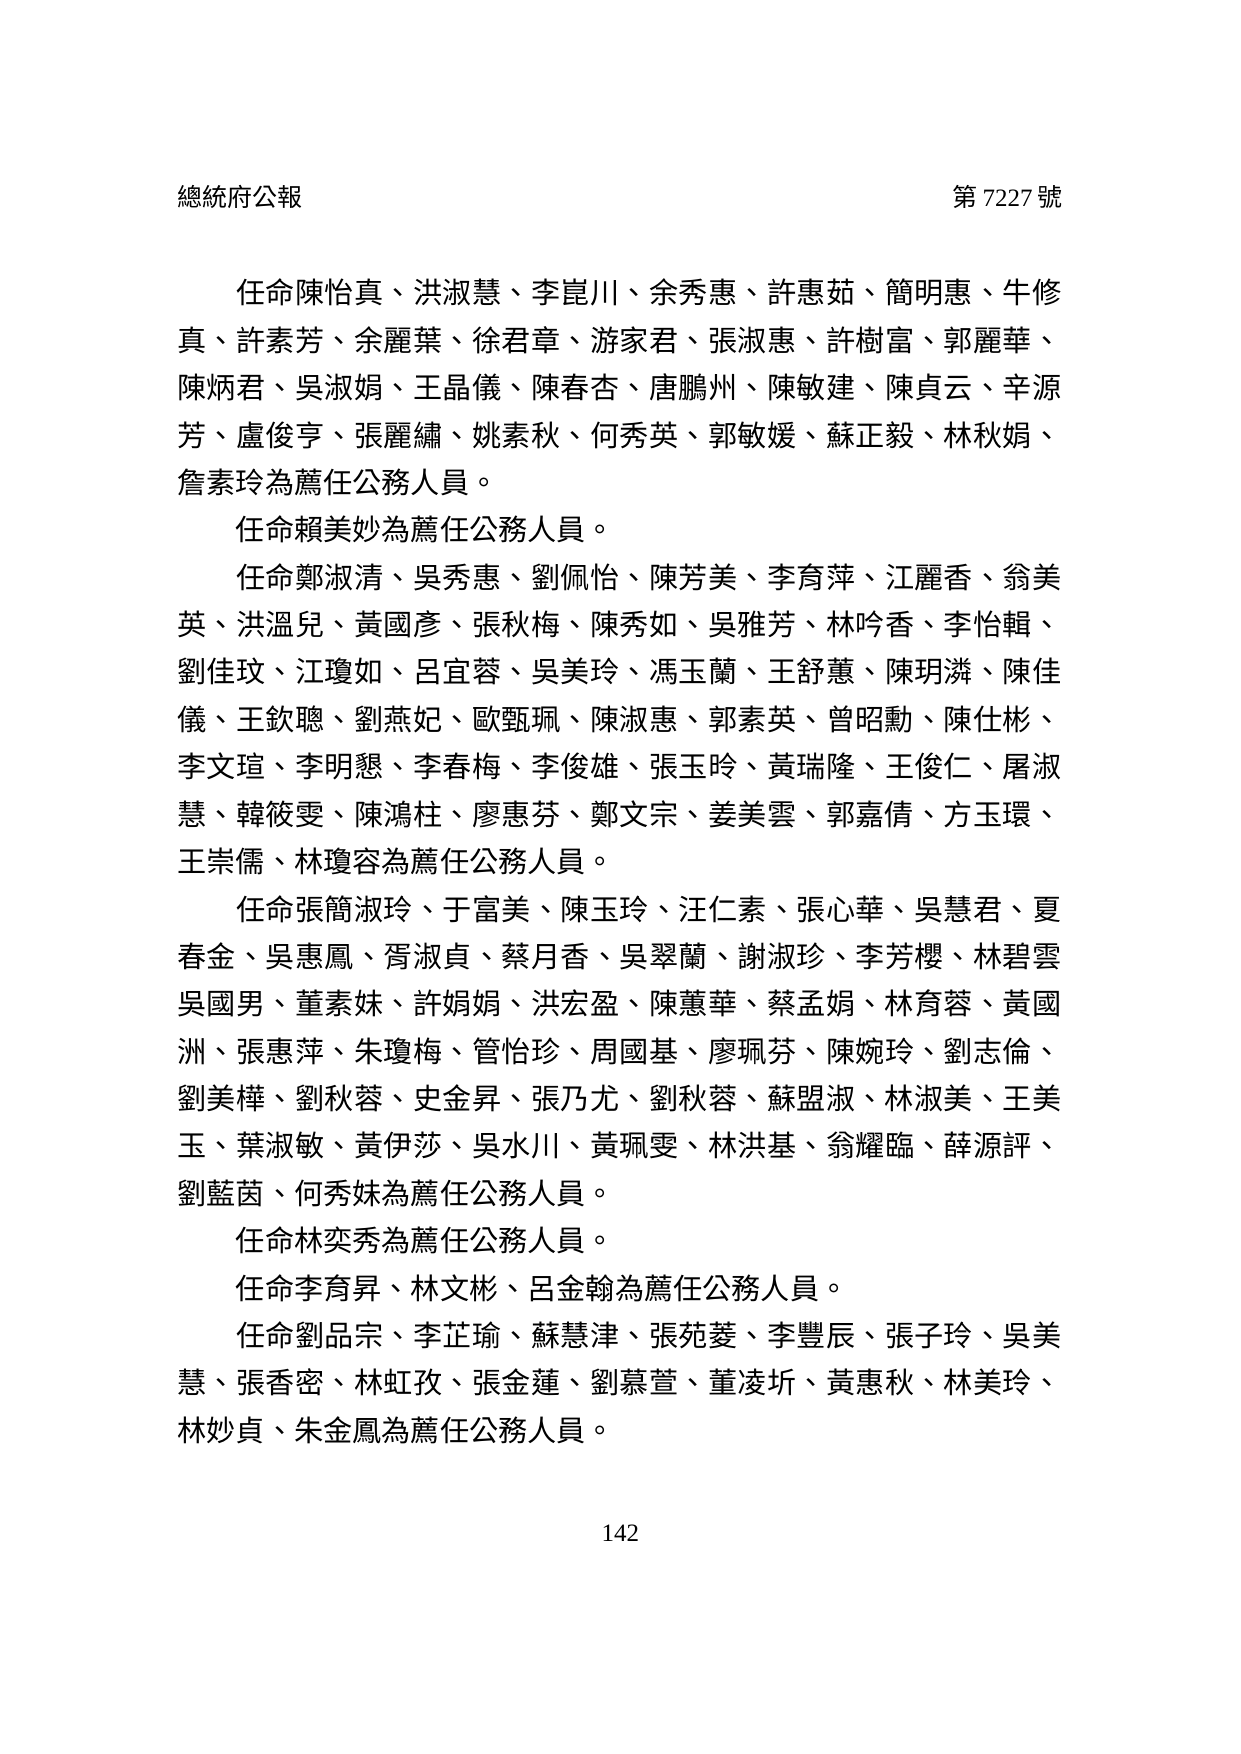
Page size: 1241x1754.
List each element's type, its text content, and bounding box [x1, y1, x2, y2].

text 任命李育昇、林文彬、呂金翰為薦任公務人員。 [177, 1261, 1063, 1308]
text 任命張簡淑玲、于富美、陳玉玲、汪仁素、張心華、吳慧君、夏春金、吳惠鳳、胥淑貞、蔡月香、吳翠蘭、謝淑珍、李芳櫻、林碧雲、吳國男、董素妹、許娟娟、洪宏盈、陳蕙華、蔡孟娟、林育蓉、黃國洲、張惠萍、朱瓊梅、管怡珍、周國基、廖珮芬、陳婉玲、劉志倫、劉美樺、劉秋蓉、史金昇、張乃尤、劉秋蓉、蘇盟淑、林淑美、王美玉、葉淑敏、黃伊莎、吳水川、黃珮雯、林洪基、翁耀臨、薛源評、劉藍茵、何秀妹為薦任公務人員。 [177, 882, 1063, 1214]
text 任命陳怡真、洪淑慧、李崑川、余秀惠、許惠茹、簡明惠、牛修真、許素芳、余麗葉、徐君章、游家君、張淑惠、許樹富、郭麗華、陳炳君、吳淑娟、王晶儀、陳春杏、唐鵬州、陳敏建、陳貞云、辛源芳、盧俊亨、張麗繡、姚素秋、何秀英、郭敏媛、蘇正毅、林秋娟、詹素玲為薦任公務人員。 [177, 266, 1063, 503]
text 任命劉品宗、李芷瑜、蘇慧津、張苑菱、李豐辰、張子玲、吳美慧、張香密、林虹孜、張金蓮、劉慕萱、董凌圻、黃惠秋、林美玲、林妙貞、朱金鳳為薦任公務人員。 [177, 1308, 1063, 1451]
text 任命林奕秀為薦任公務人員。 [177, 1214, 1063, 1261]
text 任命賴美妙為薦任公務人員。 [177, 503, 1063, 550]
text 任命鄭淑清、吳秀惠、劉佩怡、陳芳美、李育萍、江麗香、翁美英、洪溫兒、黃國彥、張秋梅、陳秀如、吳雅芳、林吟香、李怡輯、劉佳玟、江瓊如、呂宜蓉、吳美玲、馮玉蘭、王舒蕙、陳玥潾、陳佳儀、王欽聰、劉燕妃、歐甄珮、陳淑惠、郭素英、曾昭勳、陳仕彬、李文瑄、李明懇、李春梅、李俊雄、張玉昤、黃瑞隆、王俊仁、屠淑慧、韓筱雯、陳鴻柱、廖惠芬、鄭文宗、姜美雲、郭嘉倩、方玉環、王崇儒、林瓊容為薦任公務人員。 [177, 550, 1063, 882]
